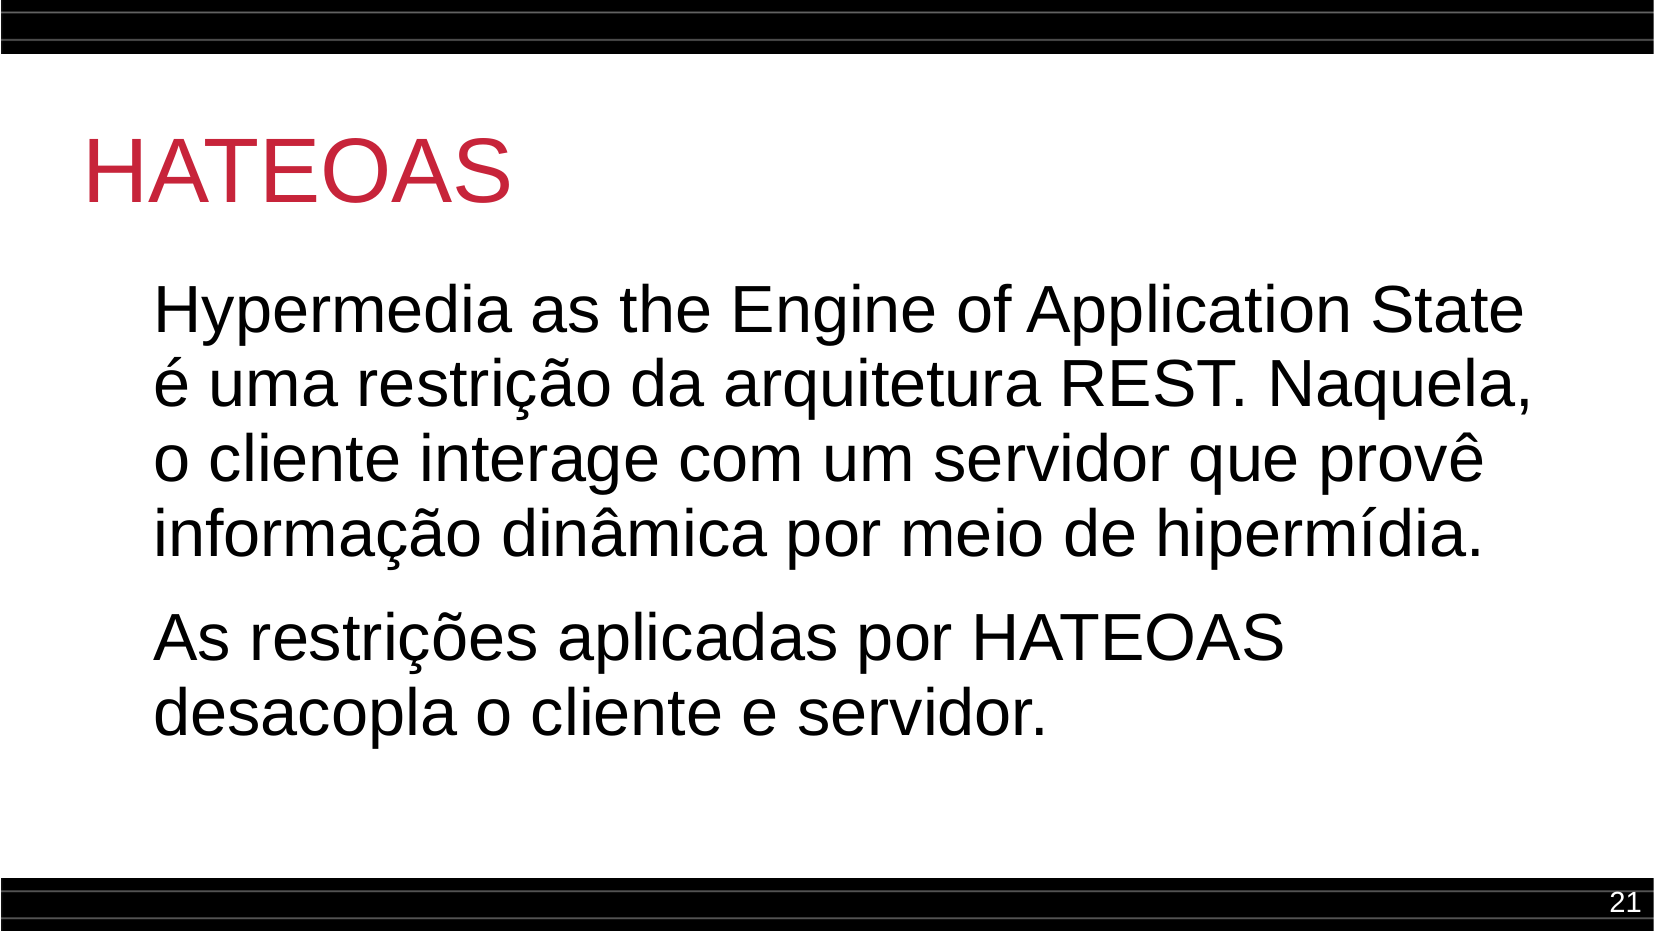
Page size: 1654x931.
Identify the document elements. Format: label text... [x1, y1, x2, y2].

list Hypermedia as the Engine of Application State é uma restrição da arquitetura REST. Naquela, o cliente interage com um servidor que provê informação dinâmica por meio de hipermídia. As restrições aplicadas por HATEOAS desacopla o cliente e servidor. [82, 271, 1571, 758]
title HATEOAS [82, 92, 1571, 249]
picture [1, 878, 1654, 931]
picture [1, 0, 1654, 54]
